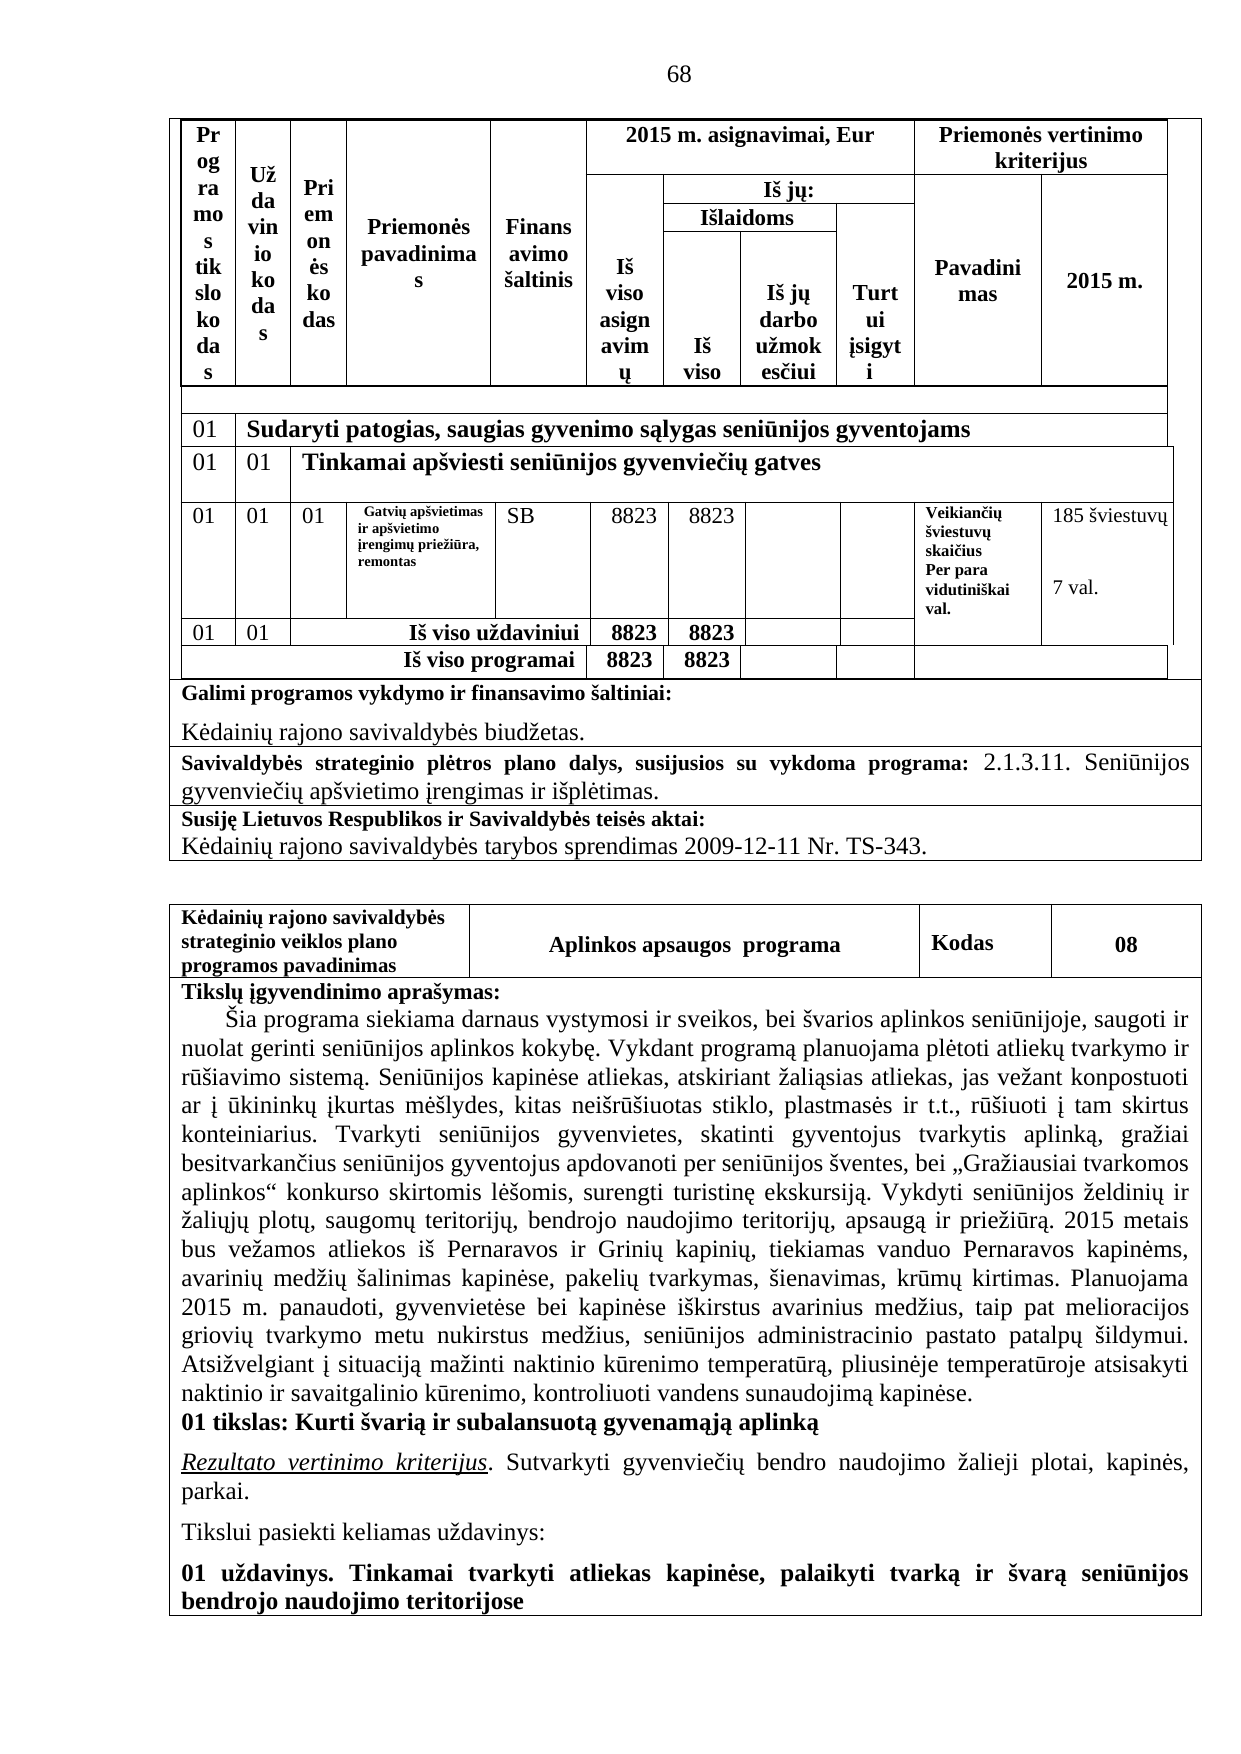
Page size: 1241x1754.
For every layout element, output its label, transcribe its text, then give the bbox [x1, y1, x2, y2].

table_cell Iš viso uždaviniui [291, 619, 590, 645]
table_cell 8823 [669, 503, 745, 618]
table_cell [841, 619, 914, 645]
table_cell 01 [236, 447, 290, 502]
table_cell Susiję Lietuvos Respublikos ir Savivaldybės teisės aktai: Kėdainių rajono savivaldybės tarybos sprendimas 2009-12-11 Nr. TS-343. [170, 806, 1201, 860]
table_header Priemonės kodas [291, 121, 346, 385]
table_cell Išlaidoms [664, 204, 836, 231]
table_cell 185 šviestuvų 7 val. [1042, 503, 1173, 618]
table_cell 8823 [591, 503, 668, 618]
table_cell [746, 503, 840, 618]
table_cell [741, 646, 836, 678]
table_cell 01 [182, 503, 235, 618]
table_cell Aplinkos apsaugos programa [470, 905, 919, 977]
table_cell Pavadinimas [915, 175, 1041, 385]
table_cell Veikiančių šviestuvų skaičius Per para vidutiniškai val. [915, 503, 1041, 618]
table_cell Kodas [920, 905, 1051, 977]
table_cell [841, 503, 914, 618]
table_cell [746, 619, 840, 645]
table_cell [170, 861, 1201, 904]
table_cell Turtui įsigyti [837, 204, 914, 385]
table_header Priemonės pavadinimas [347, 121, 490, 385]
table_cell Iš viso [664, 232, 740, 385]
table_cell 08 [1052, 905, 1201, 977]
table_cell [1168, 385, 1174, 413]
table_header Uždavinio kodas [236, 121, 290, 385]
table_cell 01 [182, 619, 235, 645]
table_cell 01 [291, 503, 346, 618]
table_cell [1168, 203, 1174, 231]
table_header 2015 m. asignavimai, Eur [587, 121, 914, 174]
table_cell Sudaryti patogias, saugias gyvenimo sąlygas seniūnijos gyventojams [236, 414, 1167, 446]
table_cell [1168, 413, 1174, 446]
table_cell [1042, 618, 1173, 645]
table_cell [915, 618, 1041, 645]
table_cell Gatvių apšvietimas ir apšvietimo įrengimų priežiūra, remontas [347, 503, 495, 618]
table_cell 8823 [664, 646, 740, 678]
table_cell Iš jų: [664, 175, 914, 202]
table_cell 2015 m. [1042, 175, 1167, 385]
table_header Programos tikslo kodas [182, 121, 235, 385]
table_header Finansavimo šaltinis [491, 121, 586, 385]
table_cell Iš viso programai [182, 646, 586, 678]
table_cell 8823 [591, 619, 668, 645]
table_cell 8823 [587, 646, 663, 678]
table_cell [1168, 268, 1174, 385]
table_cell Tikslų įgyvendinimo aprašymas: Šia programa siekiama darnaus vystymosi ir sveikos, bei švarios aplinkos seniūnijoje, saugoti ir nuolat gerinti seniūnijos aplinkos kokybę. Vykdant programą planuojama plėtoti atliekų tvarkymo ir rūšiavimo sistemą. Seniūnijos kapinėse atliekas, atskiriant žaliąsias atliekas, jas vežant konpostuoti ar į ūkininkų įkurtas mėšlydes, kitas neišrūšiuotas stiklo, plastmasės ir t.t., rūšiuoti į tam skirtus konteiniarius. Tvarkyti seniūnijos gyvenvietes, skatinti gyventojus tvarkytis aplinką, gražiai besitvarkančius seniūnijos gyventojus apdovanoti per seniūnijos šventes, bei „Gražiausiai tvarkomos aplinkos“ konkurso skirtomis lėšomis, surengti turistinę ekskursiją. Vykdyti seniūnijos želdinių ir žaliųjų plotų, saugomų teritorijų, bendrojo naudojimo teritorijų, apsaugą ir priežiūrą. 2015 metais bus vežamos atliekos iš Pernaravos ir Grinių kapinių, tiekiamas vanduo Pernaravos kapinėms, avarinių medžių šalinimas kapinėse, pakelių tvarkymas, šienavimas, krūmų kirtimas. Planuojama 2015 m. panaudoti, gyvenvietėse bei kapinėse iškirstus avarinius medžius, taip pat melioracijos griovių tvarkymo metu nukirstus medžius, seniūnijos administracinio pastato patalpų šildymui. Atsižvelgiant į situaciją mažinti naktinio kūrenimo temperatūrą, pliusinėje temperatūroje atsisakyti naktinio ir savaitgalinio kūrenimo, kontroliuoti vandens sunaudojimą kapinėse. 01 tikslas: Kurti švarią ir subalansuotą gyvenamąją aplinką Rezultato vertinimo kriterijus. Sutvarkyti gyvenviečių bendro naudojimo žalieji plotai, kapinės, parkai. Tikslui pasiekti keliamas uždavinys: 01 uždavinys. Tinkamai tvarkyti atliekas kapinėse, palaikyti tvarką ir švarą seniūnijos bendrojo naudojimo teritorijose [170, 978, 1201, 1615]
table_cell 01 [182, 414, 235, 446]
table_cell [182, 387, 1167, 413]
table_cell Iš jų darbo užmokesčiui [741, 232, 836, 385]
table_cell Tinkamai apšviesti seniūnijos gyvenviečių gatves [291, 447, 1173, 502]
table_cell [915, 646, 1167, 678]
table_header Priemonės vertinimo kriterijus [915, 121, 1167, 174]
table_cell 01 [236, 503, 290, 618]
table_cell 8823 [669, 619, 745, 645]
table_cell [1168, 231, 1174, 268]
table_cell 01 [236, 619, 290, 645]
table_cell [1168, 645, 1174, 678]
table_cell Kėdainių rajono savivaldybės strateginio veiklos plano programos pavadinimas [170, 905, 469, 977]
table_cell [837, 646, 914, 678]
table_cell Galimi programos vykdymo ir finansavimo šaltiniai: Kėdainių rajono savivaldybės biudžetas. [170, 680, 1201, 746]
table_cell Savivaldybės strateginio plėtros plano dalys, susijusios su vykdoma programa: 2.1.3.11. Seniūnijos gyvenviečių apšvietimo įrengimas ir išplėtimas. [170, 747, 1201, 805]
table_cell SB [496, 503, 590, 618]
table_cell Iš viso asignavimų [587, 175, 663, 385]
table_cell 01 [182, 447, 235, 502]
table_cell [1168, 174, 1174, 202]
table_header [1168, 119, 1174, 174]
